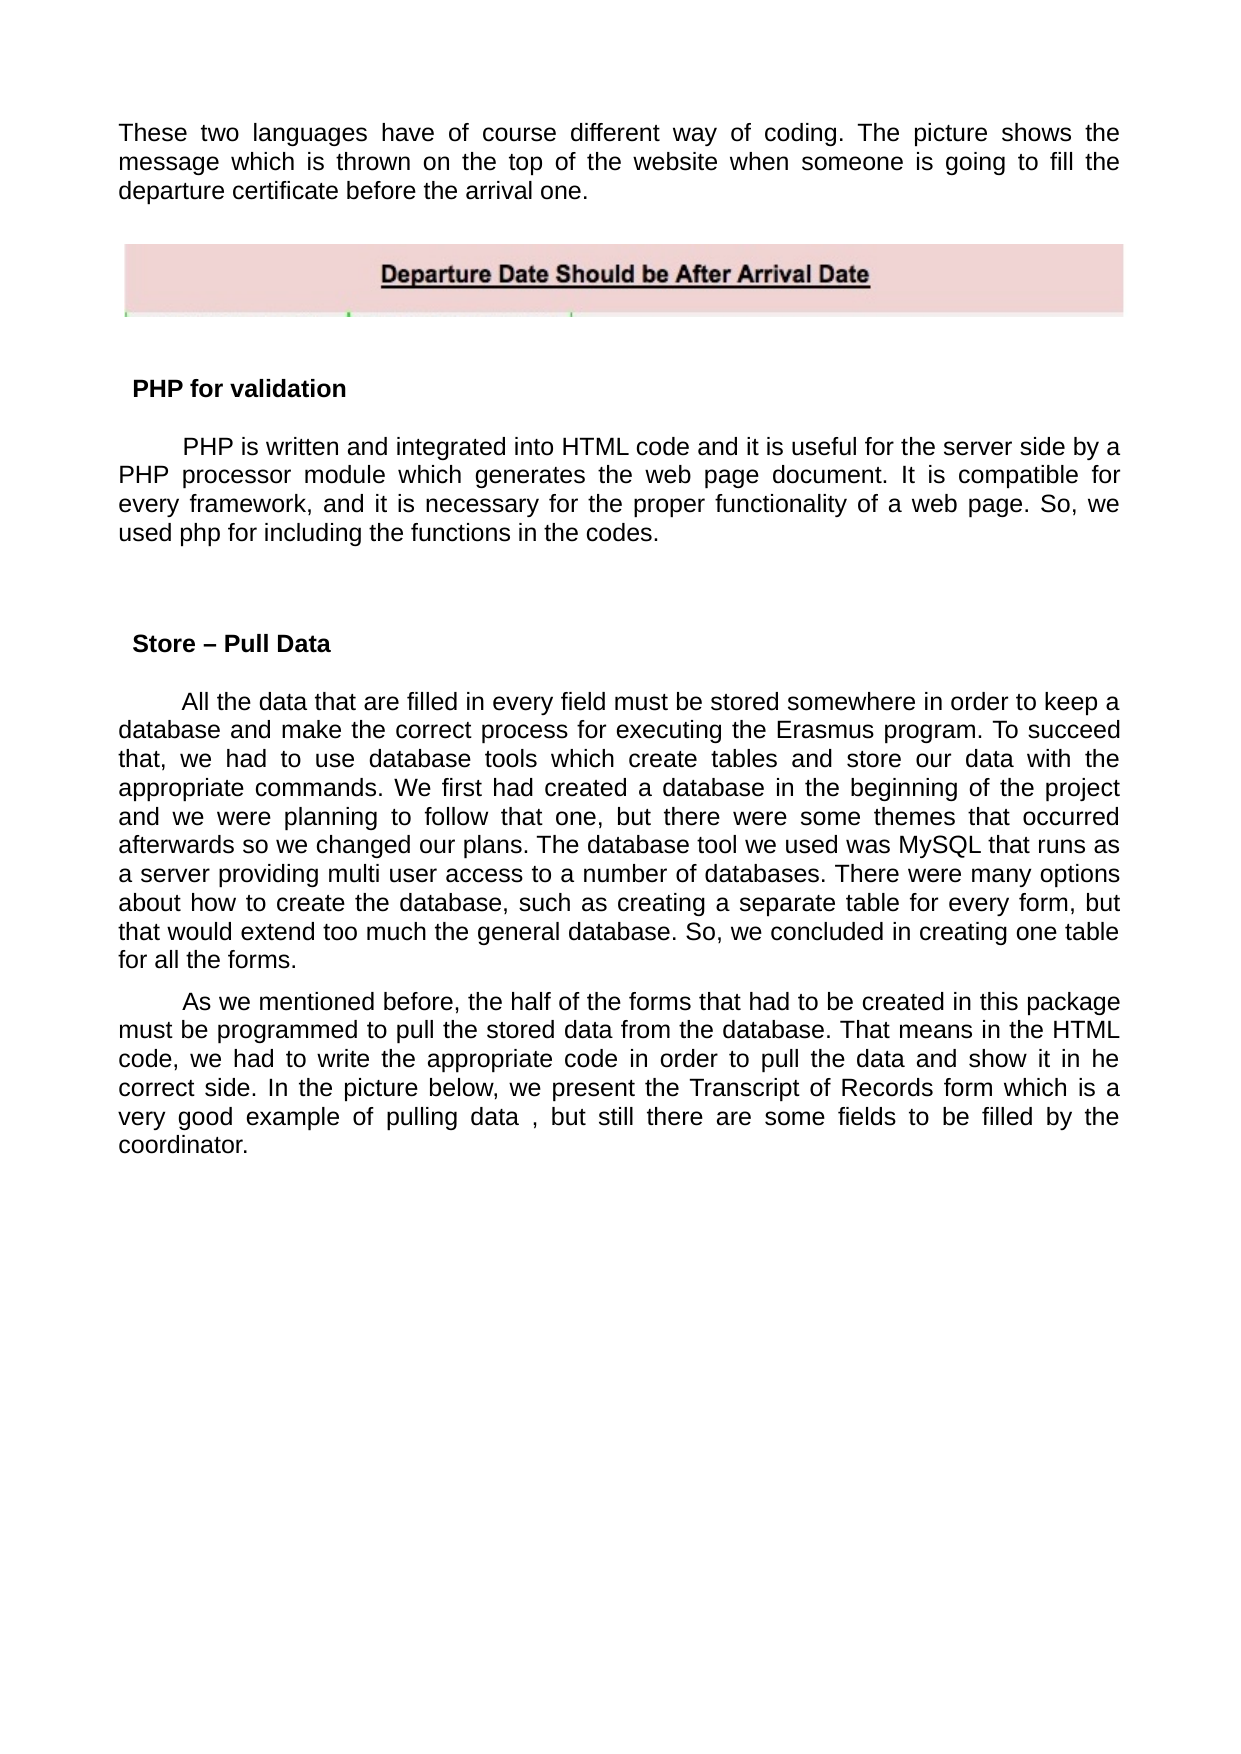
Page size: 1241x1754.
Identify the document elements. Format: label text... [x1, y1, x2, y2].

text As we mentioned before, the half of the forms that had to be created in this package must be programmed to pull the stored data from the database. That means in the HTML code, we had to write the appropriate code in order to pull the data and show it in he correct side. In the picture below, we present the Transcript of Records form which is a very good example of pulling data , but still there are some fields to be filled by the coordinator. [118, 987, 1122, 1159]
text These two languages have of course different way of coding. The picture shows the message which is thrown on the top of the website when someone is going to fill the departure certificate before the arrival one. [118, 118, 1122, 204]
picture [124, 244, 1128, 317]
text Store – Pull Data [118, 629, 1122, 658]
text All the data that are filled in every field must be stored somewhere in order to keep a database and make the correct process for executing the Erasmus program. To succeed that, we had to use database tools which create tables and store our data with the appropriate commands. We first had created a database in the beginning of the project and we were planning to follow that one, but there were some themes that occurred afterwards so we changed our plans. The database tool we used was MySQL that runs as a server providing multi user access to a number of databases. There were many options about how to create the database, such as creating a separate table for every form, but that would extend too much the general database. So, we concluded in creating one table for all the forms. [118, 687, 1122, 974]
text PHP for validation [118, 374, 1122, 403]
text PHP is written and integrated into HTML code and it is useful for the server side by a PHP processor module which generates the web page document. It is compatible for every framework, and it is necessary for the proper functionality of a web page. So, we used php for including the functions in the codes. [118, 432, 1122, 547]
